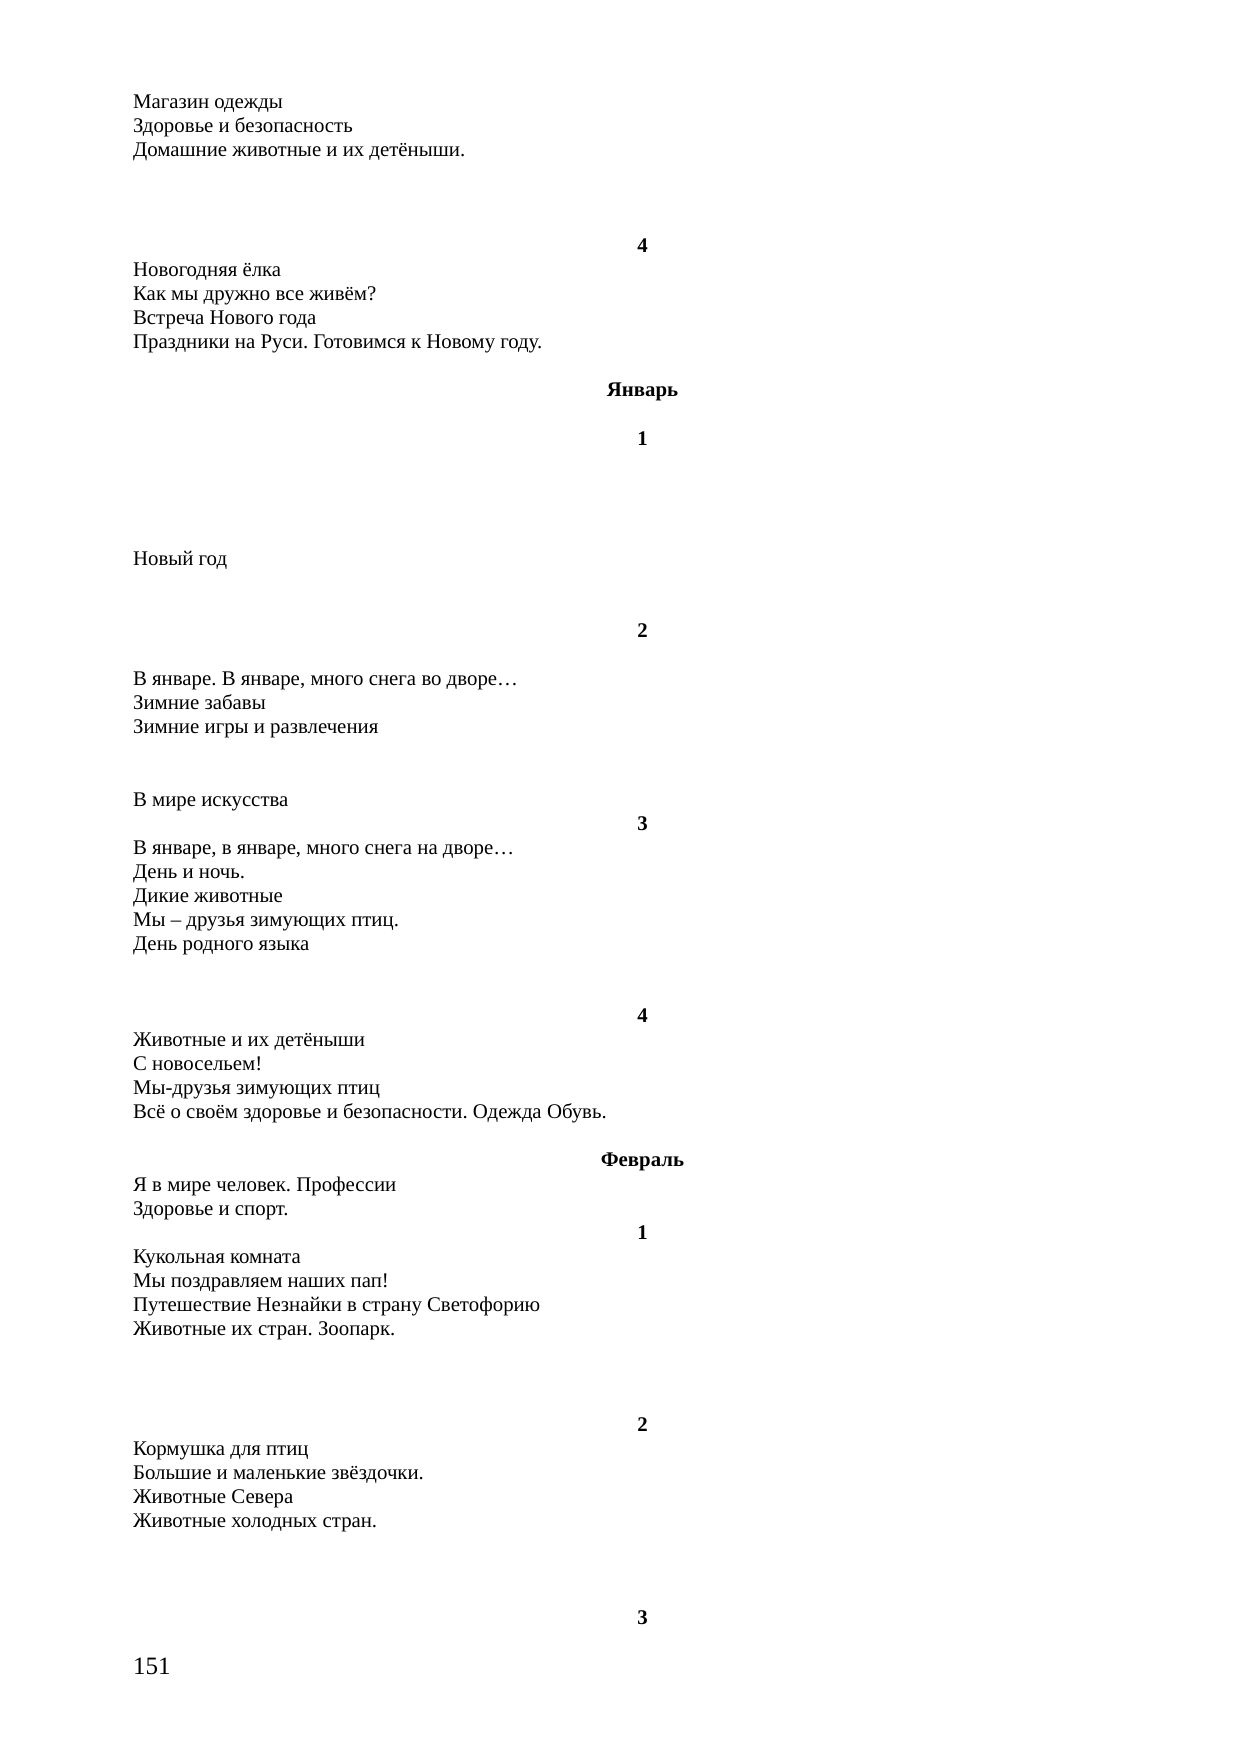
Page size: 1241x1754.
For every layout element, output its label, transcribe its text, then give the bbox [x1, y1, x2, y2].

text Январь [145, 377, 1140, 401]
text Животные и их детёныши [133, 1027, 1152, 1051]
text Дикие животные [133, 883, 1152, 907]
text Зимние забавы [133, 690, 1152, 714]
text Животные Севера [133, 1484, 1152, 1508]
text Всё о своём здоровье и безопасности. Одежда Обувь. [133, 1099, 1152, 1123]
text Большие и маленькие звёздочки. [133, 1460, 1152, 1484]
text Животные холодных стран. [133, 1508, 1152, 1532]
text Кормушка для птиц [133, 1436, 1152, 1460]
text Мы – друзья зимующих птиц. [133, 907, 1152, 931]
text 1 [133, 426, 1152, 449]
text Праздники на Руси. Готовимся к Новому году. [133, 329, 1152, 353]
text В мире искусства [133, 786, 1152, 811]
text В январе, в январе, много снега на дворе… [133, 834, 1152, 859]
text 1 [133, 1219, 1152, 1244]
text Мы-друзья зимующих птиц [133, 1075, 1152, 1099]
text 4 [133, 1003, 1152, 1027]
text В январе. В январе, много снега во дворе… [133, 666, 1152, 690]
text Животные их стран. Зоопарк. [133, 1316, 1152, 1340]
text Мы поздравляем наших пап! [133, 1268, 1152, 1292]
text С новосельем! [133, 1051, 1152, 1075]
text Февраль [145, 1147, 1140, 1171]
text 4 [133, 233, 1152, 257]
text Зимние игры и развлечения [133, 714, 1152, 738]
text Путешествие Незнайки в страну Светофорию [133, 1292, 1152, 1316]
text Как мы дружно все живём? [133, 281, 1152, 305]
text 2 [133, 1412, 1152, 1436]
text 2 [133, 618, 1152, 642]
text 3 [133, 811, 1152, 834]
text Магазин одежды [133, 89, 1152, 113]
text День и ночь. [133, 859, 1152, 883]
text День родного языка [133, 931, 1152, 955]
text Здоровье и безопасность [133, 113, 1152, 137]
text Новогодняя ёлка [133, 257, 1152, 281]
text 3 [133, 1604, 1152, 1629]
text Я в мире человек. Профессии [133, 1171, 1152, 1196]
text Встреча Нового года [133, 305, 1152, 329]
text Домашние животные и их детёныши. [133, 137, 1152, 161]
text Здоровье и спорт. [133, 1196, 1152, 1219]
text Кукольная комната [133, 1244, 1152, 1268]
text Новый год [133, 546, 1152, 570]
